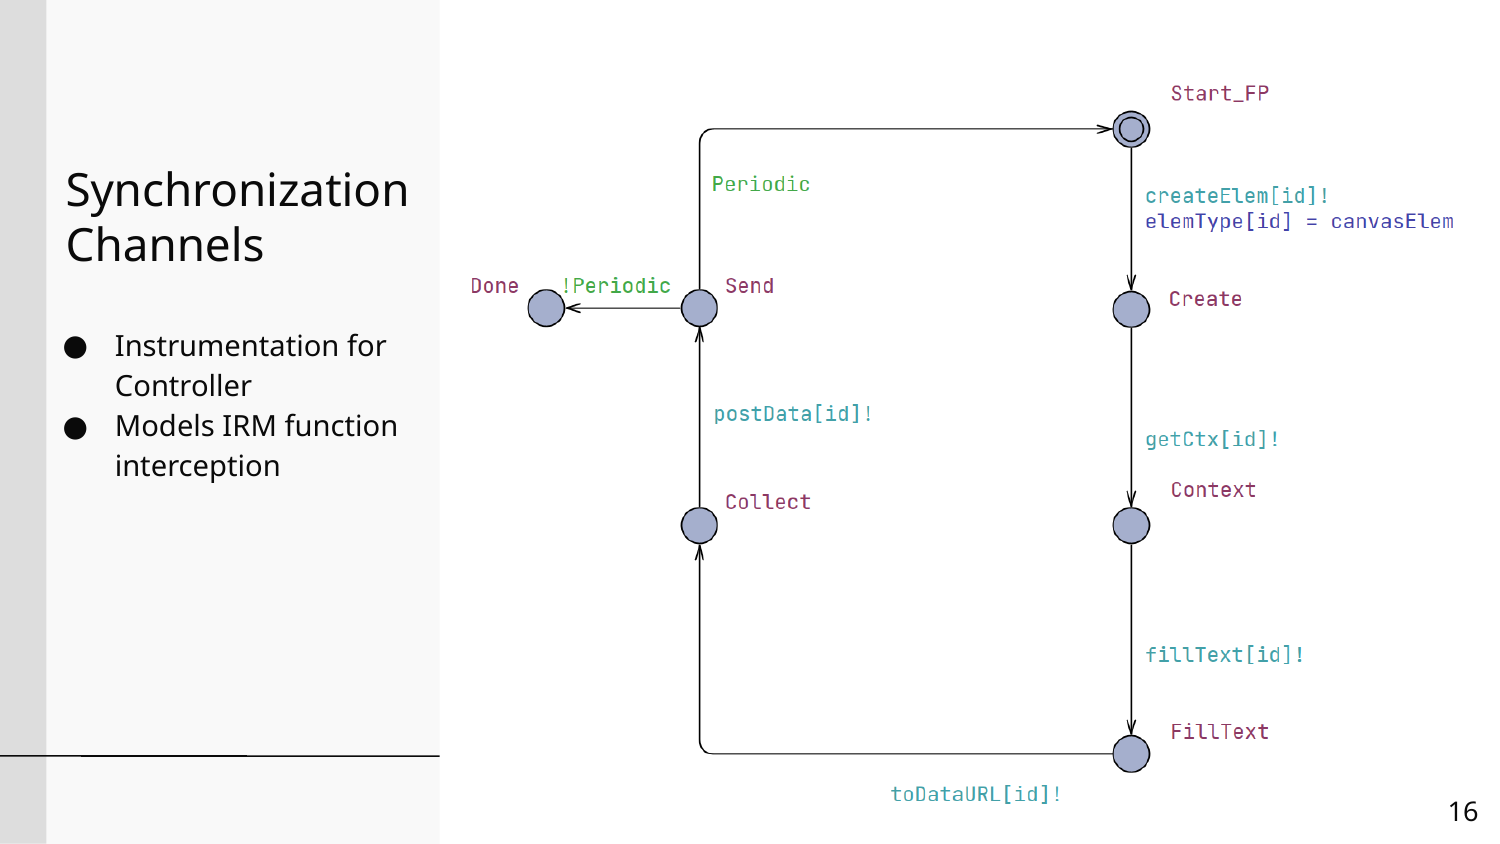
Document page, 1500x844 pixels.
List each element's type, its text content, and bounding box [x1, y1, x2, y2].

title Synchronization Channels [50, 145, 440, 282]
slide_number 1 [1403, 779, 1494, 844]
subtitle Instrumentation for Controller Models IRM function interception [24, 306, 440, 653]
picture [439, 0, 1500, 844]
